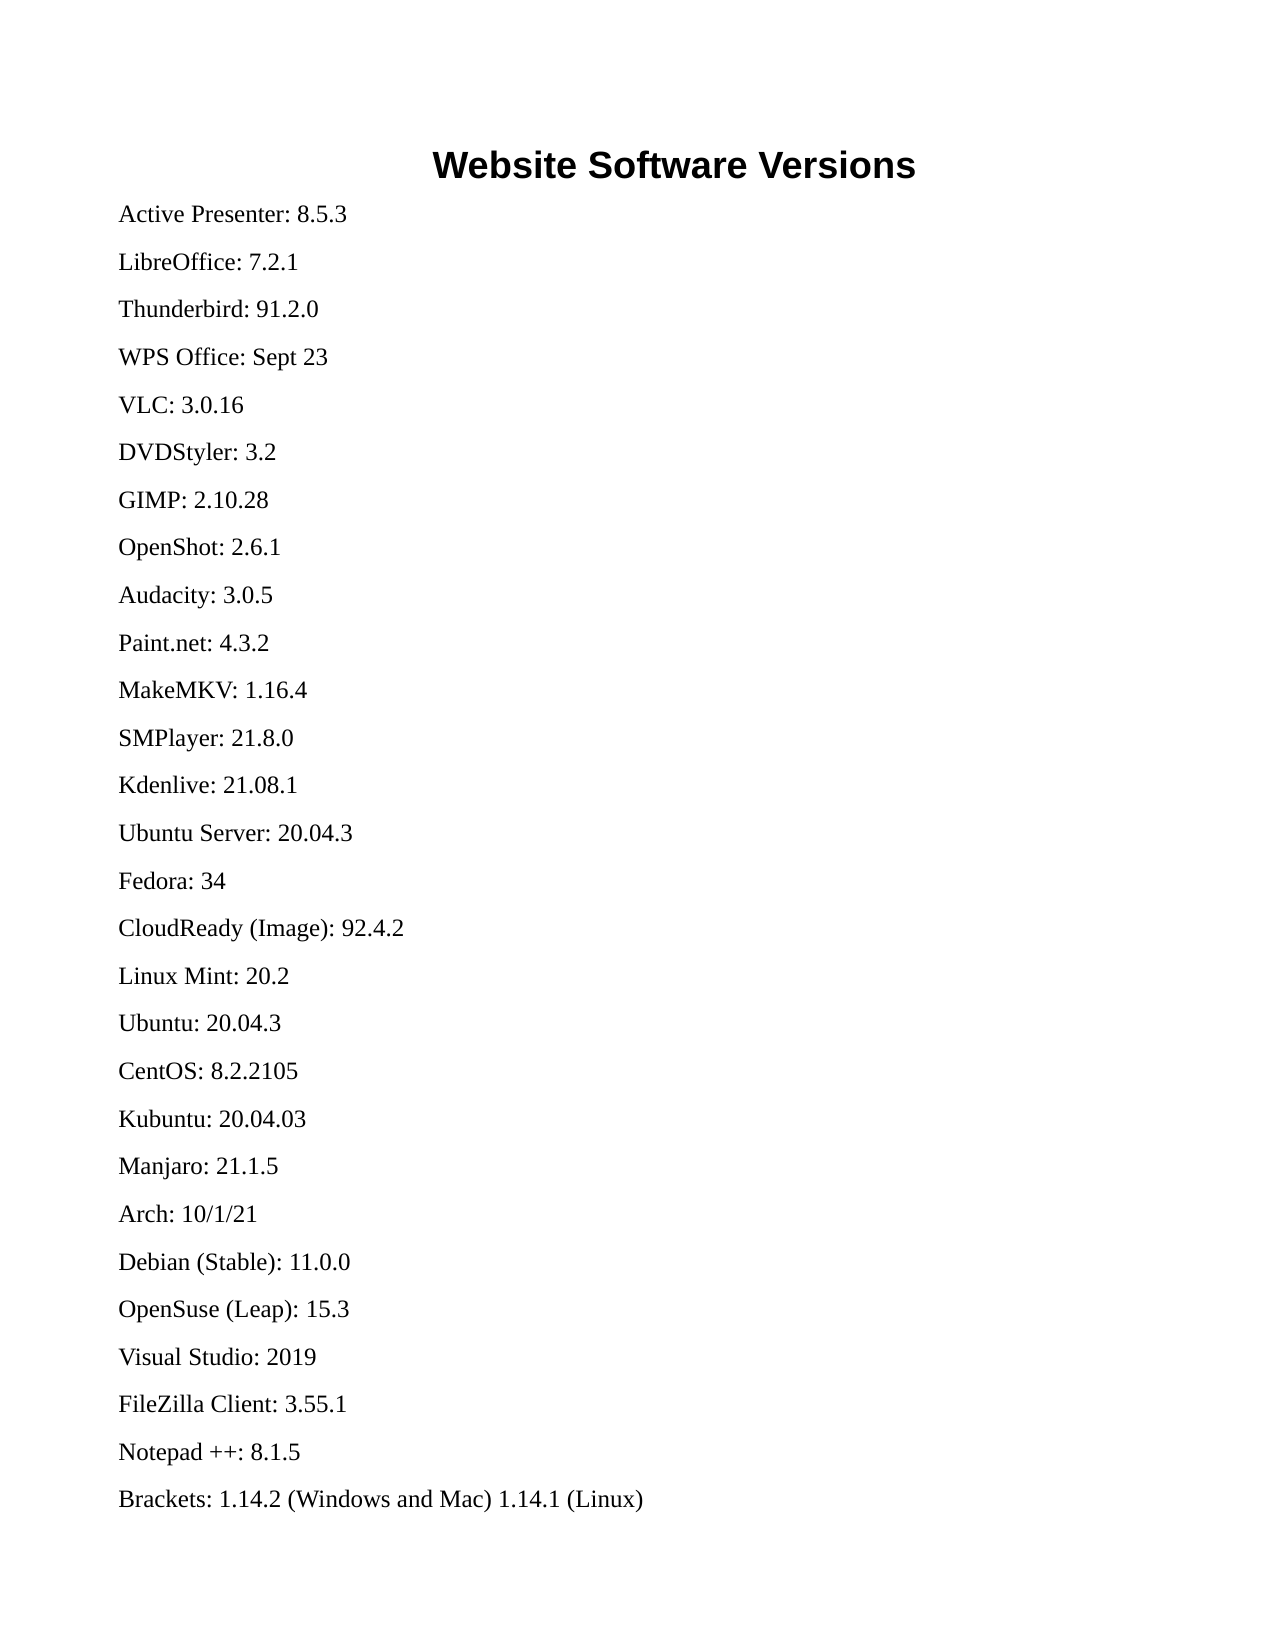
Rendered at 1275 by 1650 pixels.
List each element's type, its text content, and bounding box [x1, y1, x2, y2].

text FileZilla Client: 3.55.1 [118, 1389, 1157, 1418]
text Kdenlive: 21.08.1 [118, 771, 1157, 799]
text VLC: 3.0.16 [118, 390, 1157, 418]
text Arch: 10/1/21 [118, 1199, 1157, 1228]
text Thunderbird: 91.2.0 [118, 294, 1157, 323]
text CentOS: 8.2.2105 [118, 1056, 1157, 1085]
text SMPlayer: 21.8.0 [118, 723, 1157, 752]
text Visual Studio: 2019 [118, 1342, 1157, 1371]
text Manjaro: 21.1.5 [118, 1151, 1157, 1180]
text MakeMKV: 1.16.4 [118, 675, 1157, 704]
text OpenSuse (Leap): 15.3 [118, 1294, 1157, 1323]
text Kubuntu: 20.04.03 [118, 1104, 1157, 1132]
text Ubuntu: 20.04.3 [118, 1008, 1157, 1037]
text Linux Mint: 20.2 [118, 961, 1157, 990]
text Fedora: 34 [118, 866, 1157, 894]
text CloudReady (Image): 92.4.2 [118, 913, 1157, 942]
text DVDStyler: 3.2 [118, 437, 1157, 466]
text Audacity: 3.0.5 [118, 580, 1157, 609]
text OpenShot: 2.6.1 [118, 532, 1157, 561]
text Debian (Stable): 11.0.0 [118, 1247, 1157, 1275]
text LibreOffice: 7.2.1 [118, 247, 1157, 276]
text Notepad ++: 8.1.5 [118, 1437, 1157, 1466]
text Paint.net: 4.3.2 [118, 628, 1157, 656]
text Ubuntu Server: 20.04.3 [118, 818, 1157, 847]
text Brackets: 1.14.2 (Windows and Mac) 1.14.1 (Linux) [118, 1484, 1157, 1513]
text WPS Office: Sept 23 [118, 342, 1157, 371]
text GIMP: 2.10.28 [118, 485, 1157, 514]
text Active Presenter: 8.5.3 [118, 199, 1157, 228]
subtitle Website Software Versions [118, 143, 1157, 187]
